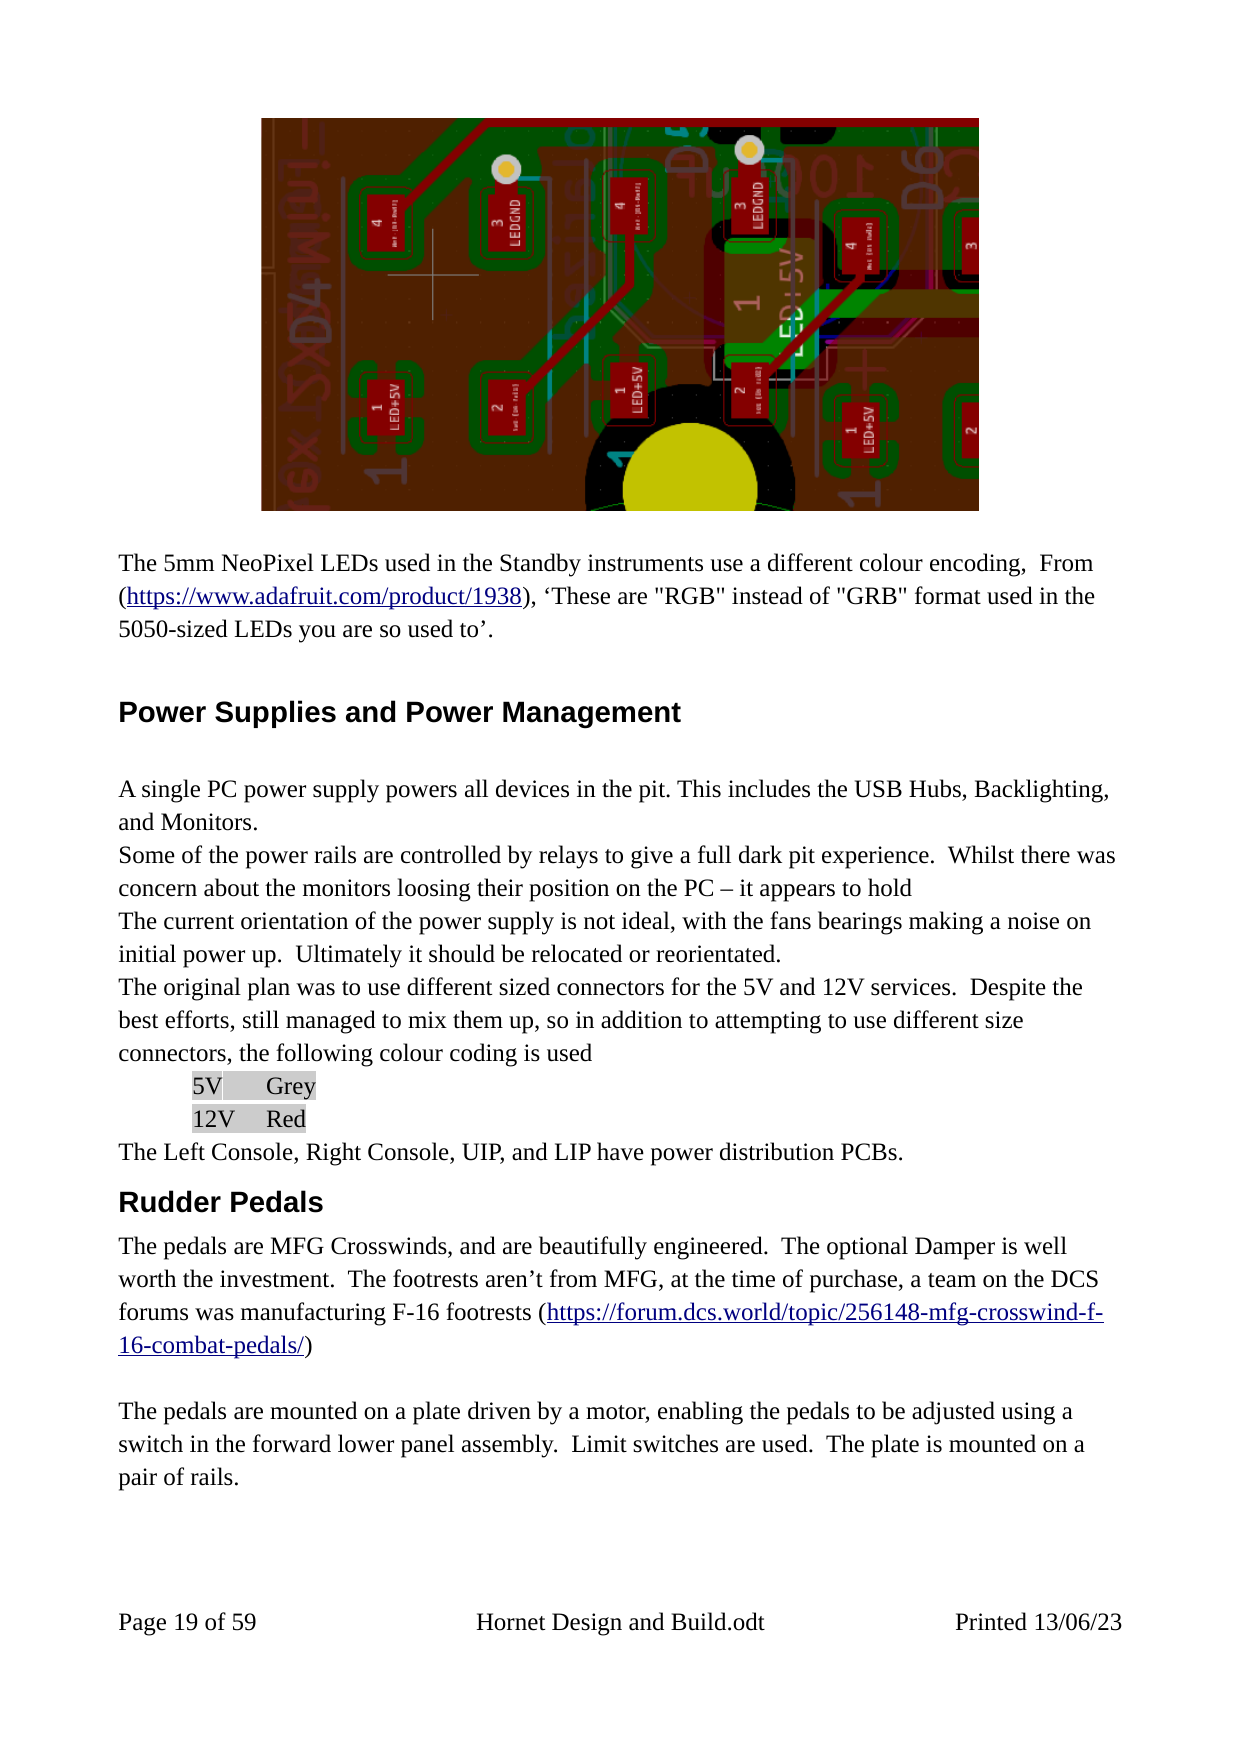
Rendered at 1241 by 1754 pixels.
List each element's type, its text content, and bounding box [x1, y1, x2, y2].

text The original plan was to use different sized connectors for the 5V and 12V services. Despite the best efforts, still managed to mix them up, so in addition to attempting to use different size connectors, the following colour coding is used [118, 972, 1122, 1067]
subtitle Rudder Pedals [118, 1184, 1122, 1218]
text 12V Red [118, 1104, 1122, 1133]
subtitle Power Supplies and Power Management [118, 694, 1122, 728]
text The pedals are mounted on a plate driven by a motor, enabling the pedals to be adjusted using a switch in the forward lower panel assembly. Limit switches are used. The plate is mounted on a pair of rails. [118, 1396, 1122, 1491]
text The 5mm NeoPixel LEDs used in the Standby instruments use a different colour encoding, From (https://www.adafruit.com/product/1938), ‘These are "RGB" instead of "GRB" format used in the 5050-sized LEDs you are so used to’. [118, 548, 1122, 643]
text 5V Grey [118, 1071, 1122, 1100]
text The pedals are MFG Crosswinds, and are beautifully engineered. The optional Damper is well worth the investment. The footrests aren’t from MFG, at the time of purchase, a team on the DCS forums was manufacturing F-16 footrests (https://forum.dcs.world/topic/256148-mfg-crosswind-f-16-combat-pedals/) [118, 1231, 1122, 1359]
picture [261, 118, 979, 511]
text A single PC power supply powers all devices in the pit. This includes the USB Hubs, Backlighting, and Monitors. [118, 774, 1122, 836]
text The Left Console, Right Console, UIP, and LIP have power distribution PCBs. [118, 1137, 1122, 1166]
text Some of the power rails are controlled by relays to give a full dark pit experience. Whilst there was concern about the monitors loosing their position on the PC – it appears to hold [118, 840, 1122, 902]
text The current orientation of the power supply is not ideal, with the fans bearings making a noise on initial power up. Ultimately it should be relocated or reorientated. [118, 906, 1122, 968]
